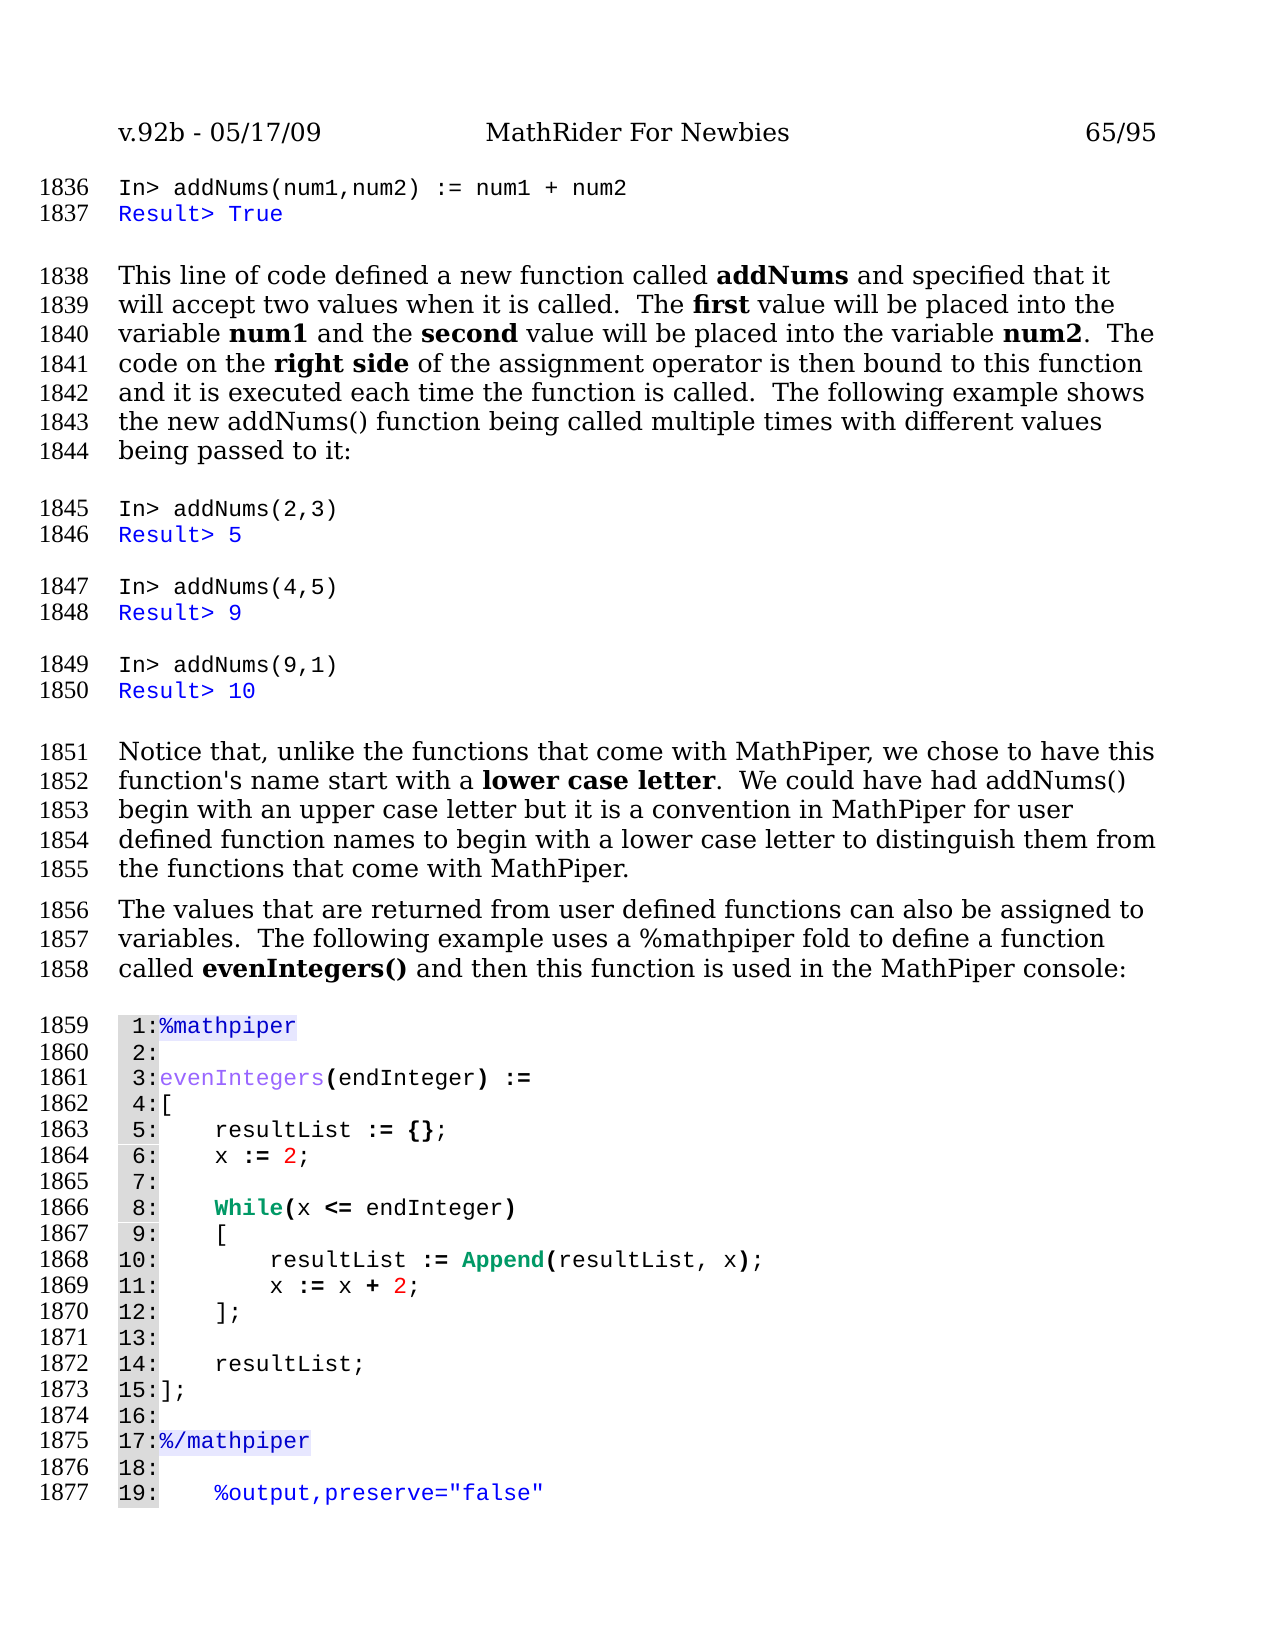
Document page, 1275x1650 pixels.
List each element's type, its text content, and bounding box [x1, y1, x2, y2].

text 18: [118, 1456, 1157, 1482]
text 4:[ [118, 1093, 1157, 1119]
text 6: x := 2; [118, 1144, 1157, 1171]
text 17:%/mathpiper [118, 1430, 1157, 1456]
text 12: ]; [118, 1300, 1157, 1326]
text 14: resultList; [118, 1352, 1157, 1378]
text 15:]; [118, 1378, 1157, 1404]
text In> addNums(9,1) [118, 653, 1157, 679]
text 3:evenIntegers(endInteger) := [118, 1067, 1157, 1093]
text 5: resultList := {}; [118, 1119, 1157, 1144]
text 13: [118, 1326, 1157, 1352]
text 10: resultList := Append(resultList, x); [118, 1248, 1157, 1274]
text Result> 9 [118, 601, 1157, 627]
text Notice that, unlike the functions that come with MathPiper, we chose to have this function's name start with a lower case letter. We could have had addNums() begin with an upper case letter but it is a convention in MathPiper for user defined function names to begin with a lower case letter to distinguish them from the functions that come with MathPiper. [118, 737, 1157, 883]
text Result> True [118, 203, 1157, 229]
text 11: x := x + 2; [118, 1274, 1157, 1300]
text 9: [ [118, 1222, 1157, 1248]
text 8: While(x <= endInteger) [118, 1196, 1157, 1222]
text 7: [118, 1171, 1157, 1196]
text In> addNums(4,5) [118, 575, 1157, 601]
text In> addNums(num1,num2) := num1 + num2 [118, 177, 1157, 203]
text Result> 5 [118, 523, 1157, 549]
text This line of code defined a new function called addNums and specified that it will accept two values when it is called. The first value will be placed into the variable num1 and the second value will be placed into the variable num2. The code on the right side of the assignment operator is then bound to this function and it is executed each time the function is called. The following example shows the new addNums() function being called multiple times with different values being passed to it: [118, 261, 1157, 466]
text 19: %output,preserve="false" [118, 1482, 1157, 1508]
text 2: [118, 1041, 1157, 1067]
text The values that are returned from user defined functions can also be assigned to variables. The following example uses a %mathpiper fold to define a function called evenIntegers() and then this function is used in the MathPiper console: [118, 895, 1157, 983]
text 1:%mathpiper [118, 1015, 1157, 1041]
text 16: [118, 1404, 1157, 1430]
text Result> 10 [118, 679, 1157, 705]
text In> addNums(2,3) [118, 498, 1157, 523]
